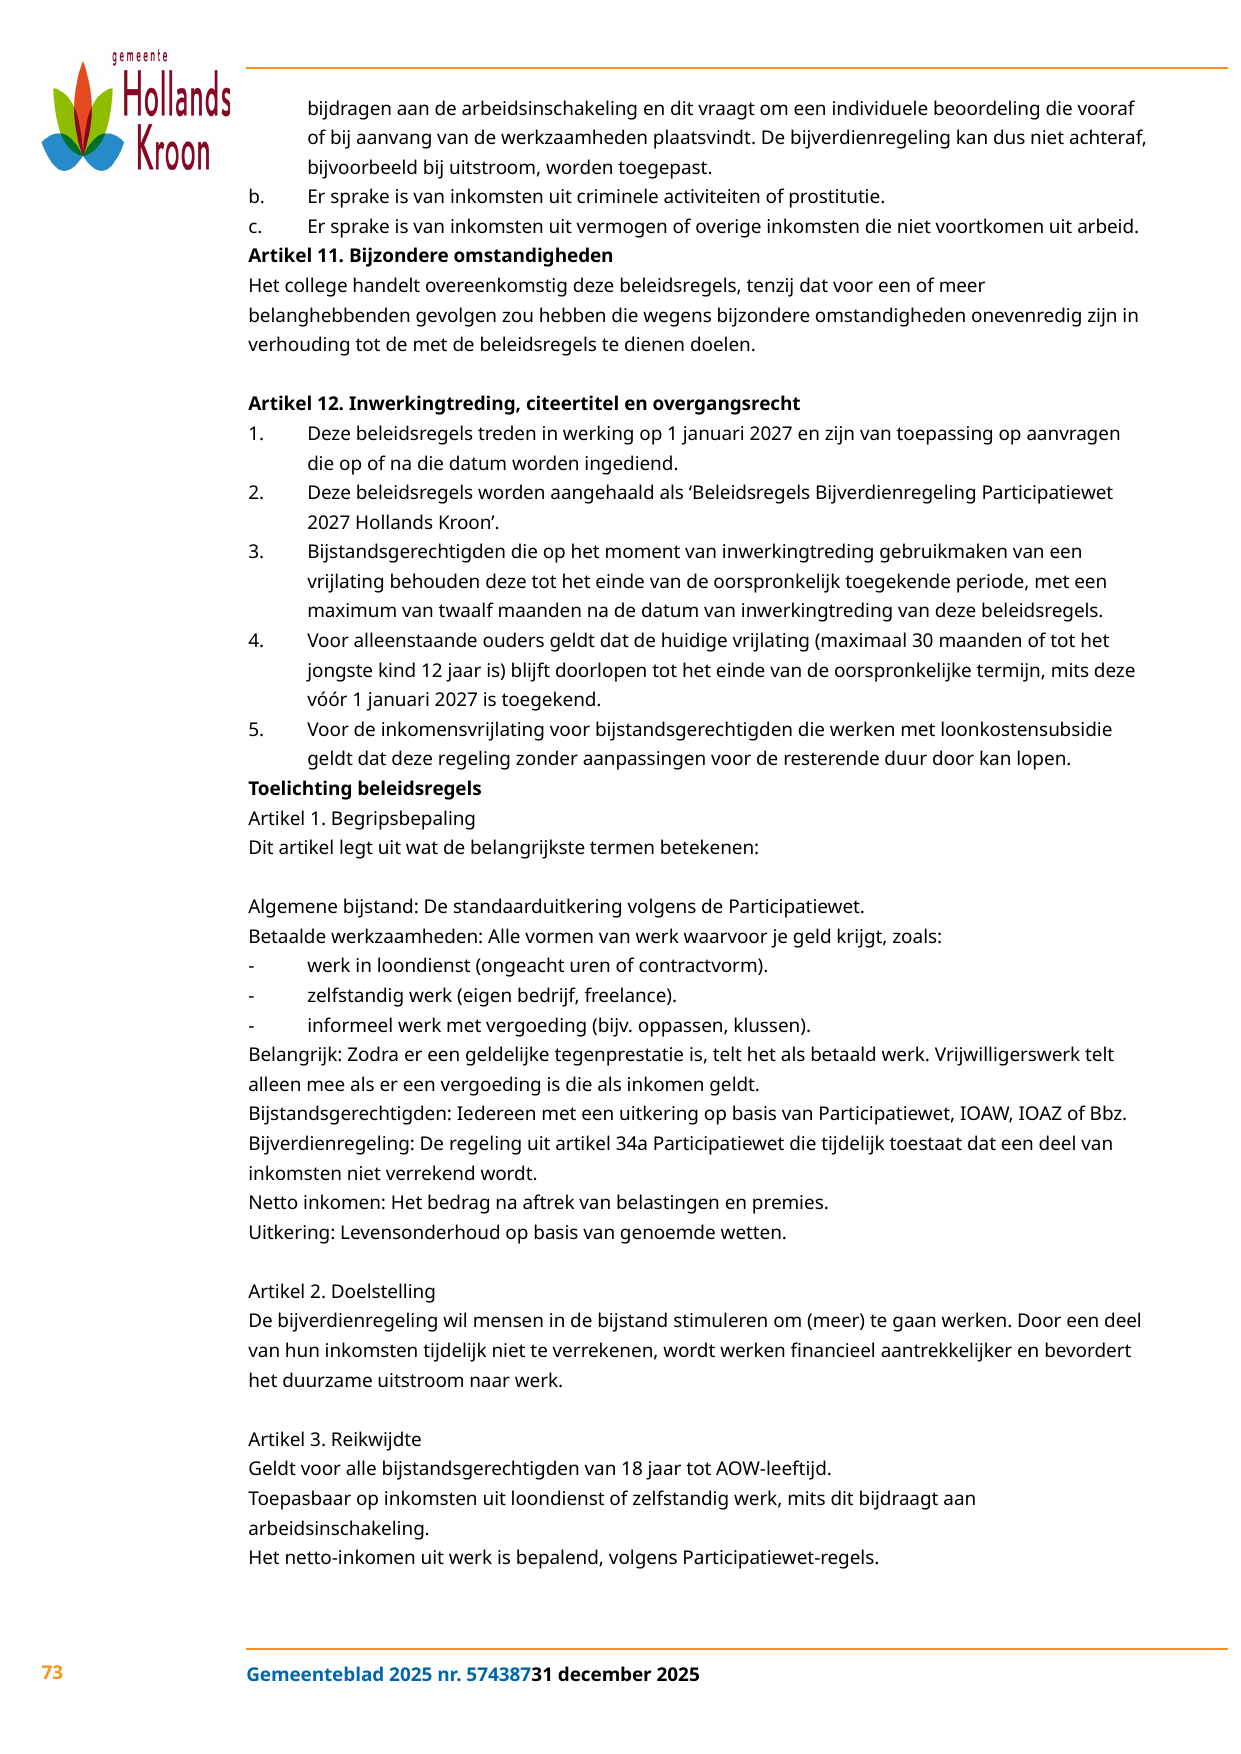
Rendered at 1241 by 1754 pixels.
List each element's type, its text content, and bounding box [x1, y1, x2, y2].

list informeel werk met vergoeding (bijv. oppassen, klussen). [248, 1012, 1152, 1038]
list Deze beleidsregels treden in werking op 1 januari 2027 en zijn van toepassing op aanvragen die op of na die datum worden ingediend. [248, 420, 1152, 476]
text Artikel 3. Reikwijdte [248, 1426, 1152, 1452]
text Het netto-inkomen uit werk is bepalend, volgens Participatiewet-regels. [248, 1544, 1152, 1570]
text Netto inkomen: Het bedrag na aftrek van belastingen en premies. [248, 1189, 1152, 1215]
picture [41, 47, 231, 172]
text Bijstandsgerechtigden: Iedereen met een uitkering op basis van Participatiewet, IOAW, IOAZ of Bbz. [248, 1101, 1152, 1126]
list zelfstandig werk (eigen bedrijf, freelance). [248, 982, 1152, 1008]
list Voor de inkomensvrijlating voor bijstandsgerechtigden die werken met loonkostensubsidie geldt dat deze regeling zonder aanpassingen voor de resterende duur door kan lopen. [248, 716, 1152, 771]
text Dit artikel legt uit wat de belangrijkste termen betekenen: [248, 834, 1152, 860]
text Artikel 12. Inwerkingtreding, citeertitel en overgangsrecht [248, 391, 1152, 416]
text Uitkering: Levensonderhoud op basis van genoemde wetten. [248, 1219, 1152, 1245]
text Belangrijk: Zodra er een geldelijke tegenprestatie is, telt het als betaald werk. Vrijwilligerswerk telt alleen mee als er een vergoeding is die als inkomen geldt. [248, 1041, 1152, 1097]
text Het college handelt overeenkomstig deze beleidsregels, tenzij dat voor een of meer belanghebbenden gevolgen zou hebben die wegens bijzondere omstandigheden onevenredig zijn in verhouding tot de met de beleidsregels te dienen doelen. [248, 272, 1152, 357]
text Betaalde werkzaamheden: Alle vormen van werk waarvoor je geld krijgt, zoals: [248, 923, 1152, 949]
text Toelichting beleidsregels [248, 775, 1152, 801]
list Voor alleenstaande ouders geldt dat de huidige vrijlating (maximaal 30 maanden of tot het jongste kind 12 jaar is) blijft doorlopen tot het einde van de oorspronkelijke termijn, mits deze vóór 1 januari 2027 is toegekend. [248, 627, 1152, 712]
text Bijverdienregeling: De regeling uit artikel 34a Participatiewet die tijdelijk toestaat dat een deel van inkomsten niet verrekend wordt. [248, 1130, 1152, 1186]
text Artikel 11. Bijzondere omstandigheden [248, 243, 1152, 268]
list Bijstandsgerechtigden die op het moment van inwerkingtreding gebruikmaken van een vrijlating behouden deze tot het einde van de oorspronkelijk toegekende periode, met een maximum van twaalf maanden na de datum van inwerkingtreding van deze beleidsregels. [248, 538, 1152, 623]
text Artikel 1. Begripsbepaling [248, 805, 1152, 831]
list Er sprake is van inkomsten uit vermogen of overige inkomsten die niet voortkomen uit arbeid. [248, 213, 1152, 239]
text Algemene bijstand: De standaarduitkering volgens de Participatiewet. [248, 893, 1152, 919]
list bijdragen aan de arbeidsinschakeling en dit vraagt om een individuele beoordeling die vooraf of bij aanvang van de werkzaamheden plaatsvindt. De bijverdienregeling kan dus niet achteraf, bijvoorbeeld bij uitstroom, worden toegepast. [248, 95, 1152, 180]
list werk in loondienst (ongeacht uren of contractvorm). [248, 953, 1152, 978]
text De bijverdienregeling wil mensen in de bijstand stimuleren om (meer) te gaan werken. Door een deel van hun inkomsten tijdelijk niet te verrekenen, wordt werken financieel aantrekkelijker en bevordert het duurzame uitstroom naar werk. [248, 1308, 1152, 1393]
text Toepasbaar op inkomsten uit loondienst of zelfstandig werk, mits dit bijdraagt aan arbeidsinschakeling. [248, 1485, 1152, 1541]
list Deze beleidsregels worden aangehaald als ‘Beleidsregels Bijverdienregeling Participatiewet 2027 Hollands Kroon’. [248, 479, 1152, 535]
text Geldt voor alle bijstandsgerechtigden van 18 jaar tot AOW-leeftijd. [248, 1456, 1152, 1481]
text Artikel 2. Doelstelling [248, 1278, 1152, 1304]
list Er sprake is van inkomsten uit criminele activiteiten of prostitutie. [248, 183, 1152, 209]
